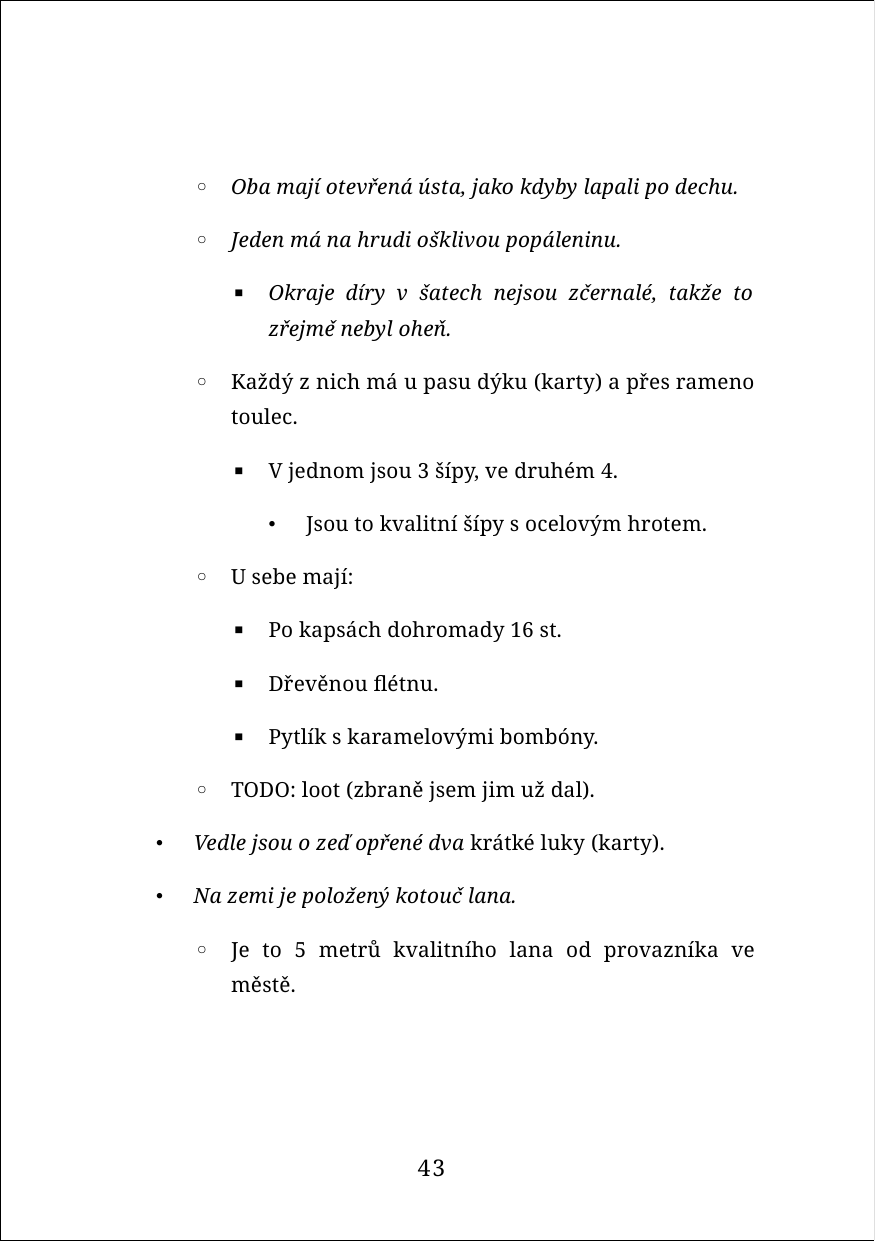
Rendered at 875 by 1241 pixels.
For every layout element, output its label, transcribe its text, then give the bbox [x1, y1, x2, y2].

list Vedle jsou o zeď opřené dva krátké luky (karty). [156, 828, 756, 857]
list Dřevěnou flétnu. [231, 669, 756, 697]
list Jsou to kvalitní šípy s ocelovým hrotem. [268, 509, 756, 537]
list Po kapsách dohromady 16 st. [231, 615, 756, 644]
list Okraje díry v šatech nejsou zčernalé, takže to zřejmě nebyl oheň. [231, 278, 756, 342]
list Je to 5 metrů kvalitního lana od provazníka ve městě. [193, 935, 756, 999]
list Oba mají otevřená ústa, jako kdyby lapali po dechu. [193, 172, 756, 200]
list U sebe mají: [193, 562, 756, 591]
list V jednom jsou 3 šípy, ve druhém 4. [231, 456, 756, 484]
list Jeden má na hrudi ošklivou popáleninu. [193, 225, 756, 253]
list TODO: loot (zbraně jsem jim už dal). [193, 775, 756, 803]
list Na zemi je položený kotouč lana. [156, 882, 756, 910]
list Pytlík s karamelovými bombóny. [231, 722, 756, 750]
list Každý z nich má u pasu dýku (karty) a přes rameno toulec. [193, 367, 756, 431]
